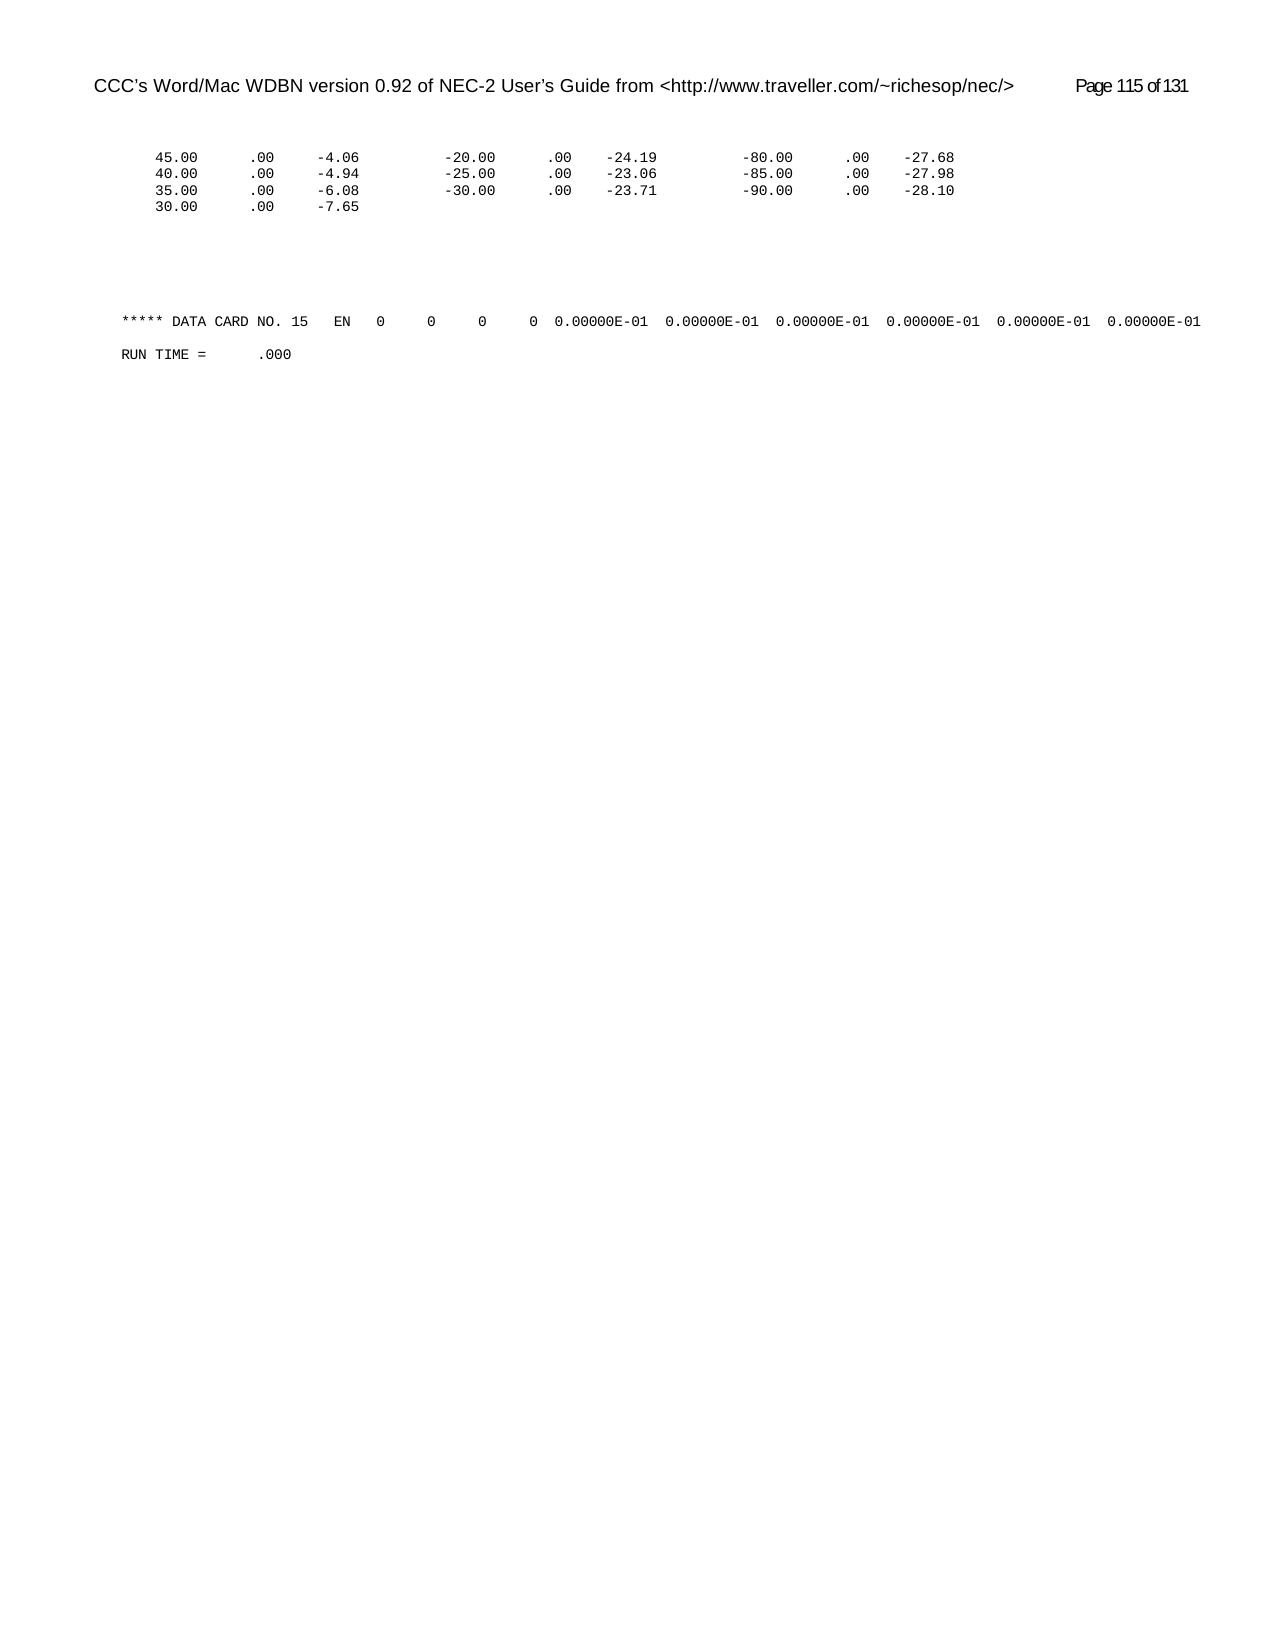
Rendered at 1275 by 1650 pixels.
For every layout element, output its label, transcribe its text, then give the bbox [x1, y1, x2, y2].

text ***** DATA CARD NO. 15 EN 0 0 0 0 0.00000E-01 0.00000E-01 0.00000E-01 0.00000E-01 0.00000E-01 0.00000E-01 [112, 314, 1237, 331]
text 40.00 .00 -4.94 -25.00 .00 -23.06 -85.00 .00 -27.98 [112, 166, 1237, 183]
text 45.00 .00 -4.06 -20.00 .00 -24.19 -80.00 .00 -27.68 [112, 150, 1237, 166]
text RUN TIME = .000 [112, 347, 1237, 364]
text 35.00 .00 -6.08 -30.00 .00 -23.71 -90.00 .00 -28.10 [112, 183, 1237, 199]
text 30.00 .00 -7.65 [112, 199, 1237, 216]
